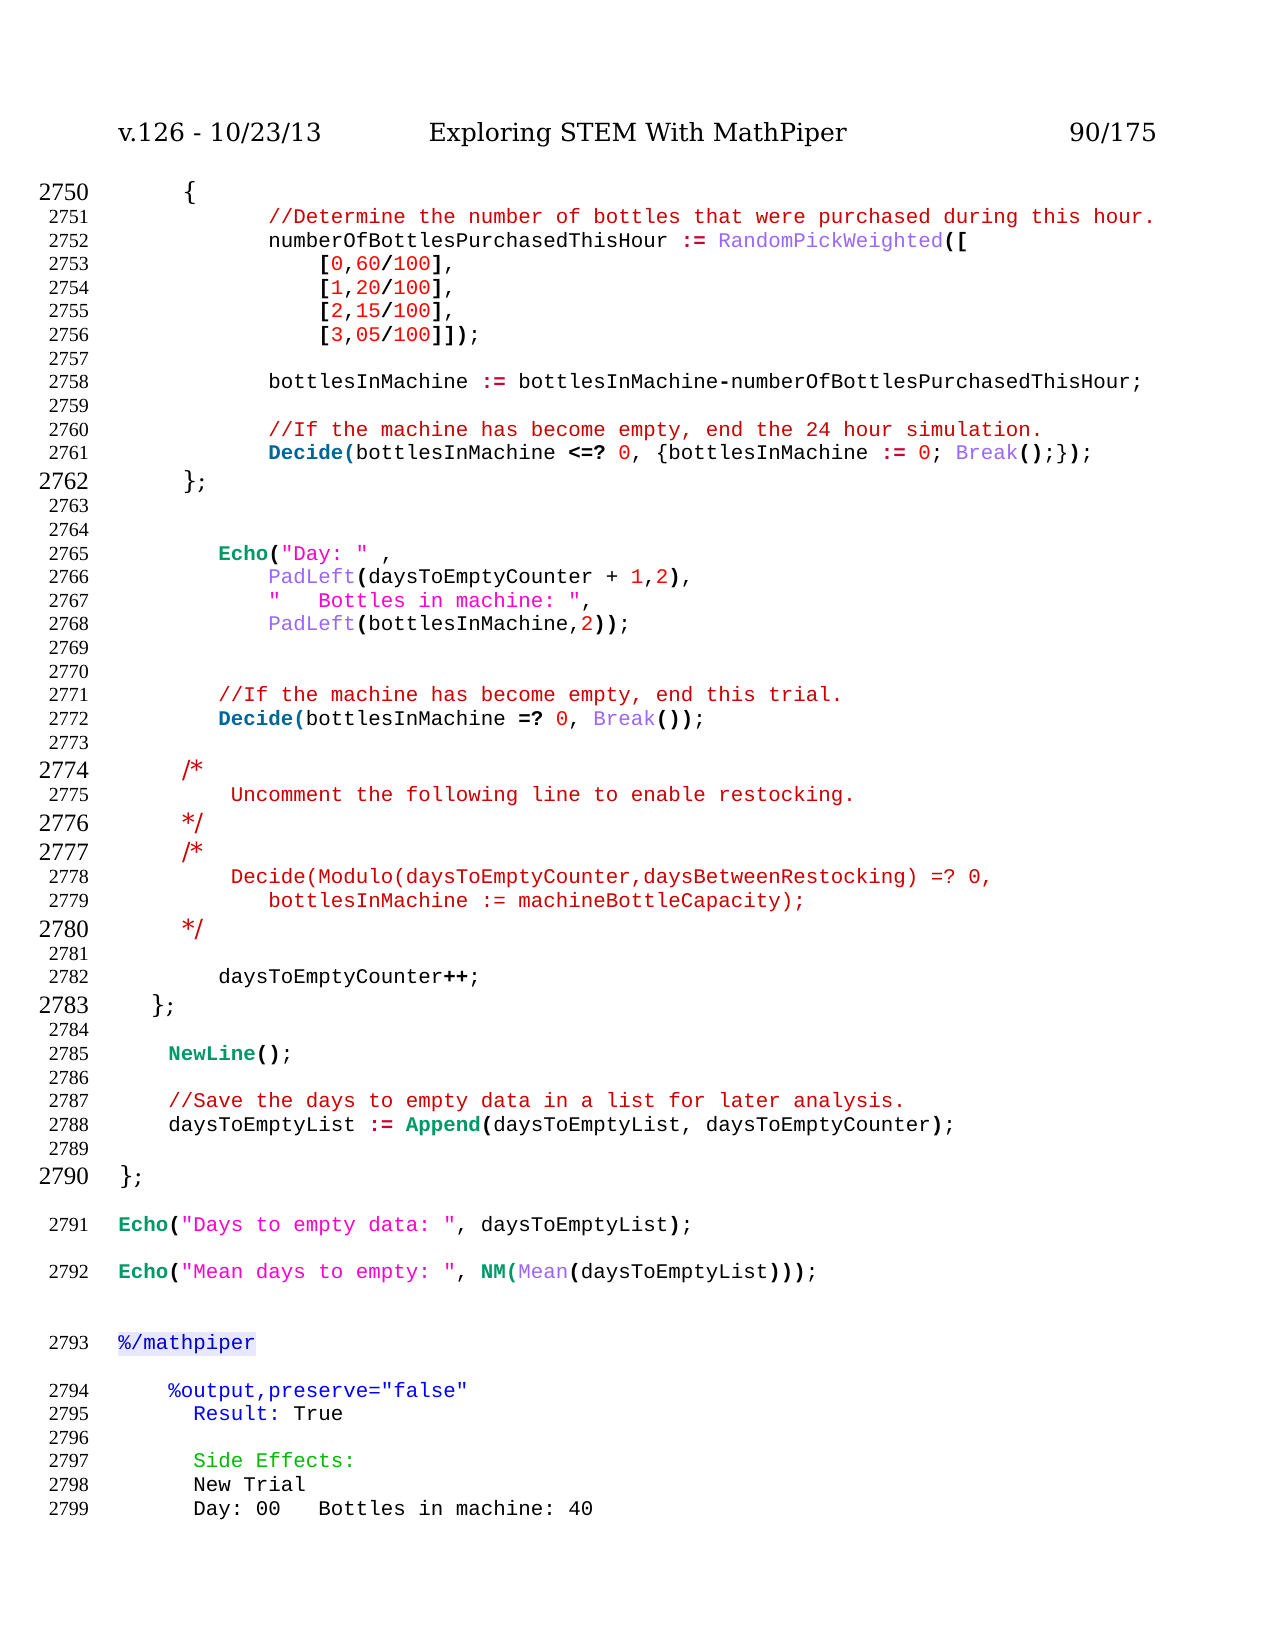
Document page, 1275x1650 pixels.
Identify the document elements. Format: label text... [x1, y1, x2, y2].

text daysToEmptyList := Append(daysToEmptyList, daysToEmptyCounter); [118, 1114, 1157, 1138]
text [3,05/100]]); [118, 324, 1157, 348]
text //Save the days to empty data in a list for later analysis. [118, 1090, 1157, 1114]
text //If the machine has become empty, end the 24 hour simulation. [118, 419, 1157, 442]
text [2,15/100], [118, 301, 1157, 324]
text PadLeft(bottlesInMachine,2)); [118, 613, 1157, 637]
text bottlesInMachine := machineBottleCapacity); [118, 890, 1157, 914]
text }; [118, 990, 1157, 1019]
text Result: True [118, 1403, 1157, 1427]
text numberOfBottlesPurchasedThisHour := RandomPickWeighted([ [118, 229, 1157, 253]
text New Trial [118, 1474, 1157, 1498]
text Decide(Modulo(daysToEmptyCounter,daysBetweenRestocking) =? 0, [118, 866, 1157, 890]
text NewLine(); [118, 1043, 1157, 1067]
text /* [118, 837, 1157, 866]
text %/mathpiper [118, 1332, 1157, 1356]
text Side Effects: [118, 1451, 1157, 1474]
text [0,60/100], [118, 253, 1157, 277]
text daysToEmptyCounter++; [118, 967, 1157, 990]
text Echo("Day: " , [118, 542, 1157, 566]
text //If the machine has become empty, end this trial. [118, 684, 1157, 708]
text }; [118, 1161, 1157, 1190]
text Decide(bottlesInMachine =? 0, Break()); [118, 708, 1157, 732]
text %output,preserve="false" [118, 1379, 1157, 1403]
text }; [118, 466, 1157, 495]
text PadLeft(daysToEmptyCounter + 1,2), [118, 566, 1157, 590]
text Uncomment the following line to enable restocking. [118, 784, 1157, 808]
text */ [118, 914, 1157, 943]
text Echo("Mean days to empty: ", NM(Mean(daysToEmptyList))); [118, 1261, 1157, 1285]
text Echo("Days to empty data: ", daysToEmptyList); [118, 1214, 1157, 1238]
text //Determine the number of bottles that were purchased during this hour. [118, 206, 1157, 229]
text [1,20/100], [118, 277, 1157, 301]
text /* [118, 755, 1157, 784]
text bottlesInMachine := bottlesInMachine-numberOfBottlesPurchasedThisHour; [118, 371, 1157, 395]
text Day: 00 Bottles in machine: 40 [118, 1498, 1157, 1521]
text " Bottles in machine: ", [118, 590, 1157, 613]
text */ [118, 808, 1157, 837]
text { [118, 177, 1157, 206]
text Decide(bottlesInMachine <=? 0, {bottlesInMachine := 0; Break();}); [118, 442, 1157, 466]
